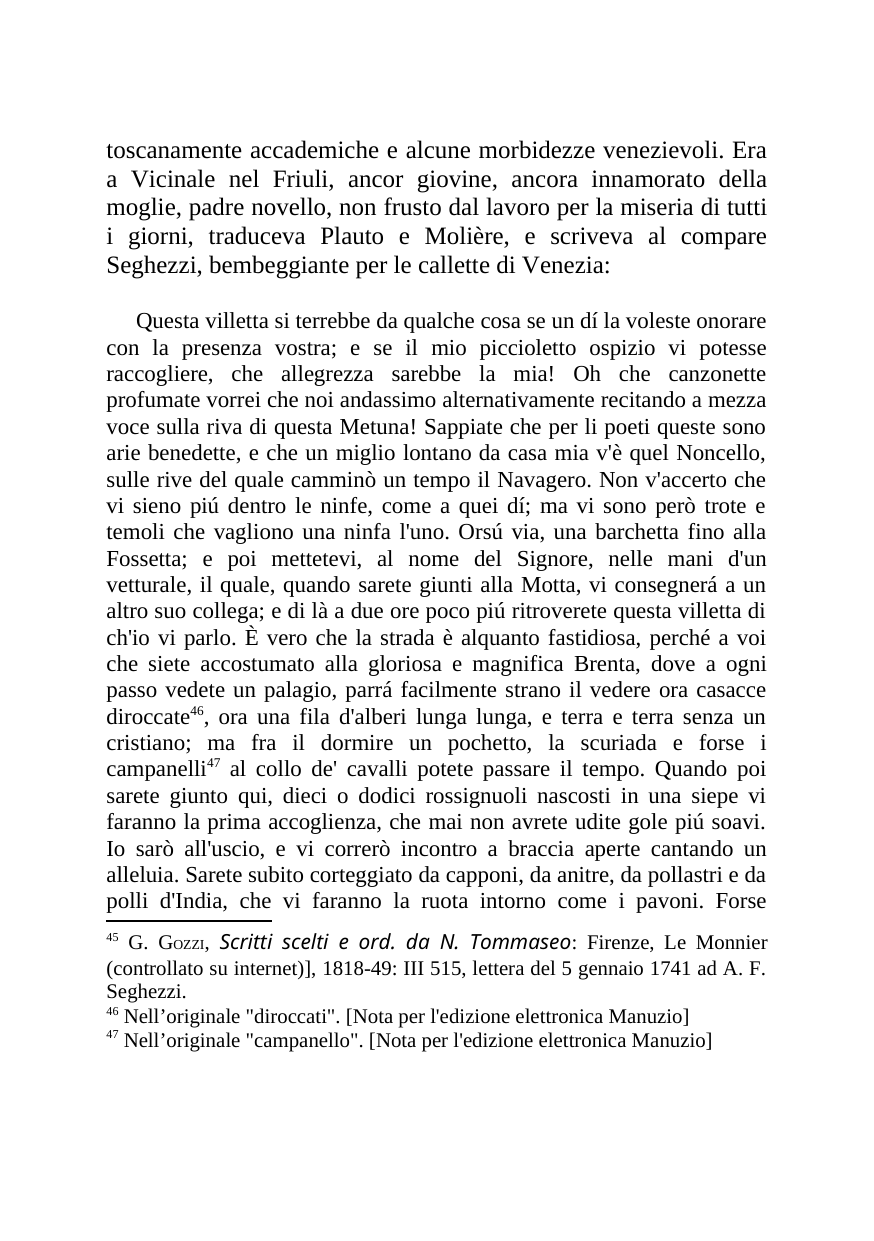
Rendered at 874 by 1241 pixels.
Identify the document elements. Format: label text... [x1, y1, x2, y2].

text G. Gozzi, Scritti scelti e ord. da N. Tommaseo: Firenze, Le Monnier (controllato su internet)], 1818-49: III 515, lettera del 5 gennaio 1741 ad A. F. Seghezzi. [106, 927, 768, 1003]
text Nell’originale "campanello". [Nota per l'edizione elettronica Manuzio] [106, 1028, 768, 1052]
text Questa villetta si terrebbe da qualche cosa se un dí la voleste onorare con la presenza vostra; e se il mio piccioletto ospizio vi potesse raccogliere, che allegrezza sarebbe la mia! Oh che canzonette profumate vorrei che noi andassimo alternativamente recitando a mezza voce sulla riva di questa Metuna! Sappiate che per li poeti queste sono arie benedette, e che un miglio lontano da casa mia v'è quel Noncello, sulle rive del quale camminò un tempo il Navagero. Non v'accerto che vi sieno piú dentro le ninfe, come a quei dí; ma vi sono però trote e temoli che vagliono una ninfa l'uno. Orsú via, una barchetta fino alla Fossetta; e poi mettetevi, al nome del Signore, nelle mani d'un vetturale, il quale, quando sarete giunti alla Motta, vi consegnerá a un altro suo collega; e di là a due ore poco piú ritroverete questa villetta di ch'io vi parlo. È vero che la strada è alquanto fastidiosa, perché a voi che siete accostumato alla gloriosa e magnifica Brenta, dove a ogni passo vedete un palagio, parrá facilmente strano il vedere ora casacce diroccate, ora una fila d'alberi lunga lunga, e terra e terra senza un cristiano; ma fra il dormire un pochetto, la scuriada e forse i campanelli al collo de' cavalli potete passare il tempo. Quando poi sarete giunto qui, dieci o dodici rossignuoli nascosti in una siepe vi faranno la prima accoglienza, che mai non avrete udite gole piú soavi. Io sarò all'uscio, e vi correrò incontro a braccia aperte cantando un alleluia. Sarete subito corteggiato da capponi, da anitre, da pollastri e da polli d'India, che vi faranno la ruota intorno come i pavoni. Forse [106, 307, 768, 914]
text toscanamente accademiche e alcune morbidezze venezievoli. Era a Vicinale nel Friuli, ancor giovine, ancora innamorato della moglie, padre novello, non frusto dal lavoro per la miseria di tutti i giorni, traduceva Plauto e Molière, e scriveva al compare Seghezzi, bembeggiante per le callette di Venezia: [106, 135, 768, 279]
text Nell’originale "diroccati". [Nota per l'edizione elettronica Manuzio] [106, 1003, 768, 1028]
